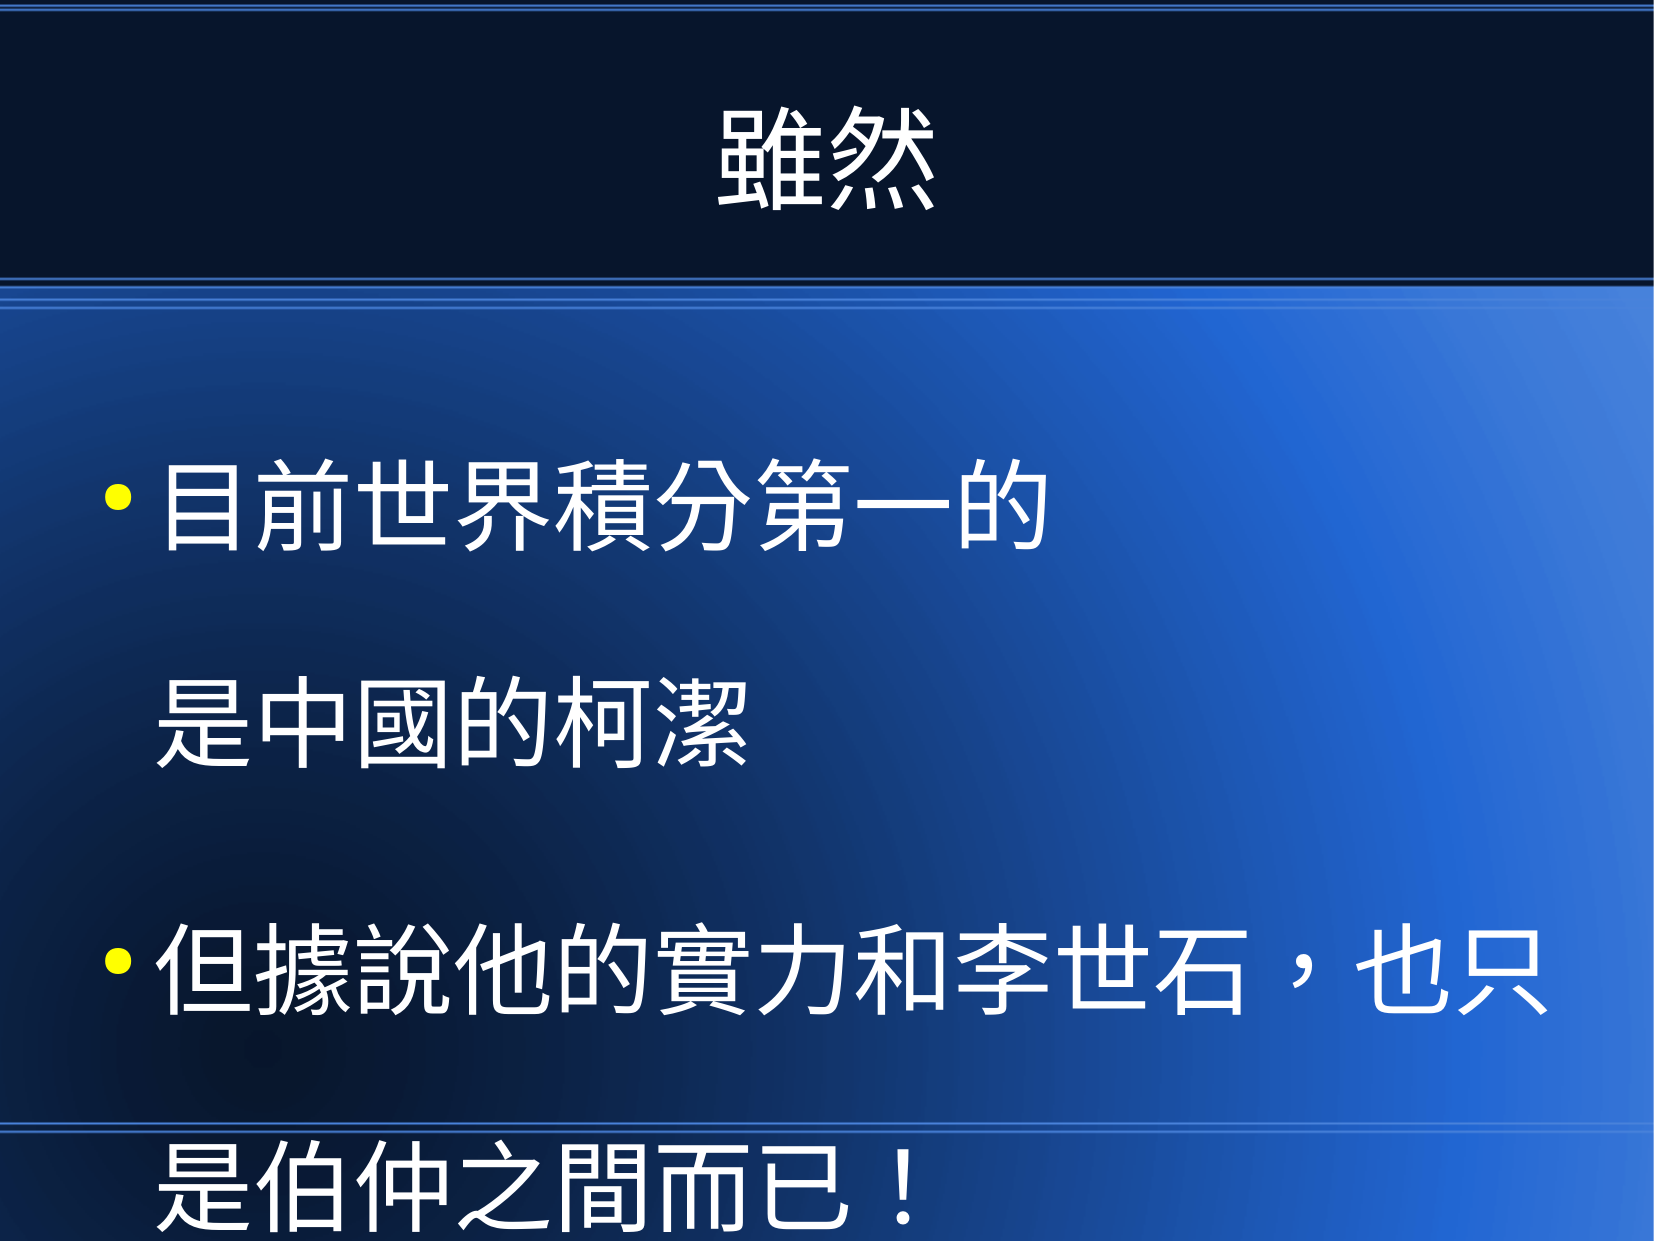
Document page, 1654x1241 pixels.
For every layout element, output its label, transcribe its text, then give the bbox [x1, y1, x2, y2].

list 目前世界積分第一的 是中國的柯潔 但據說他的實力和李世石，也只是伯仲之間而已！ [82, 355, 1571, 1241]
picture [0, 0, 1654, 1241]
title 雖然 [82, 49, 1571, 257]
